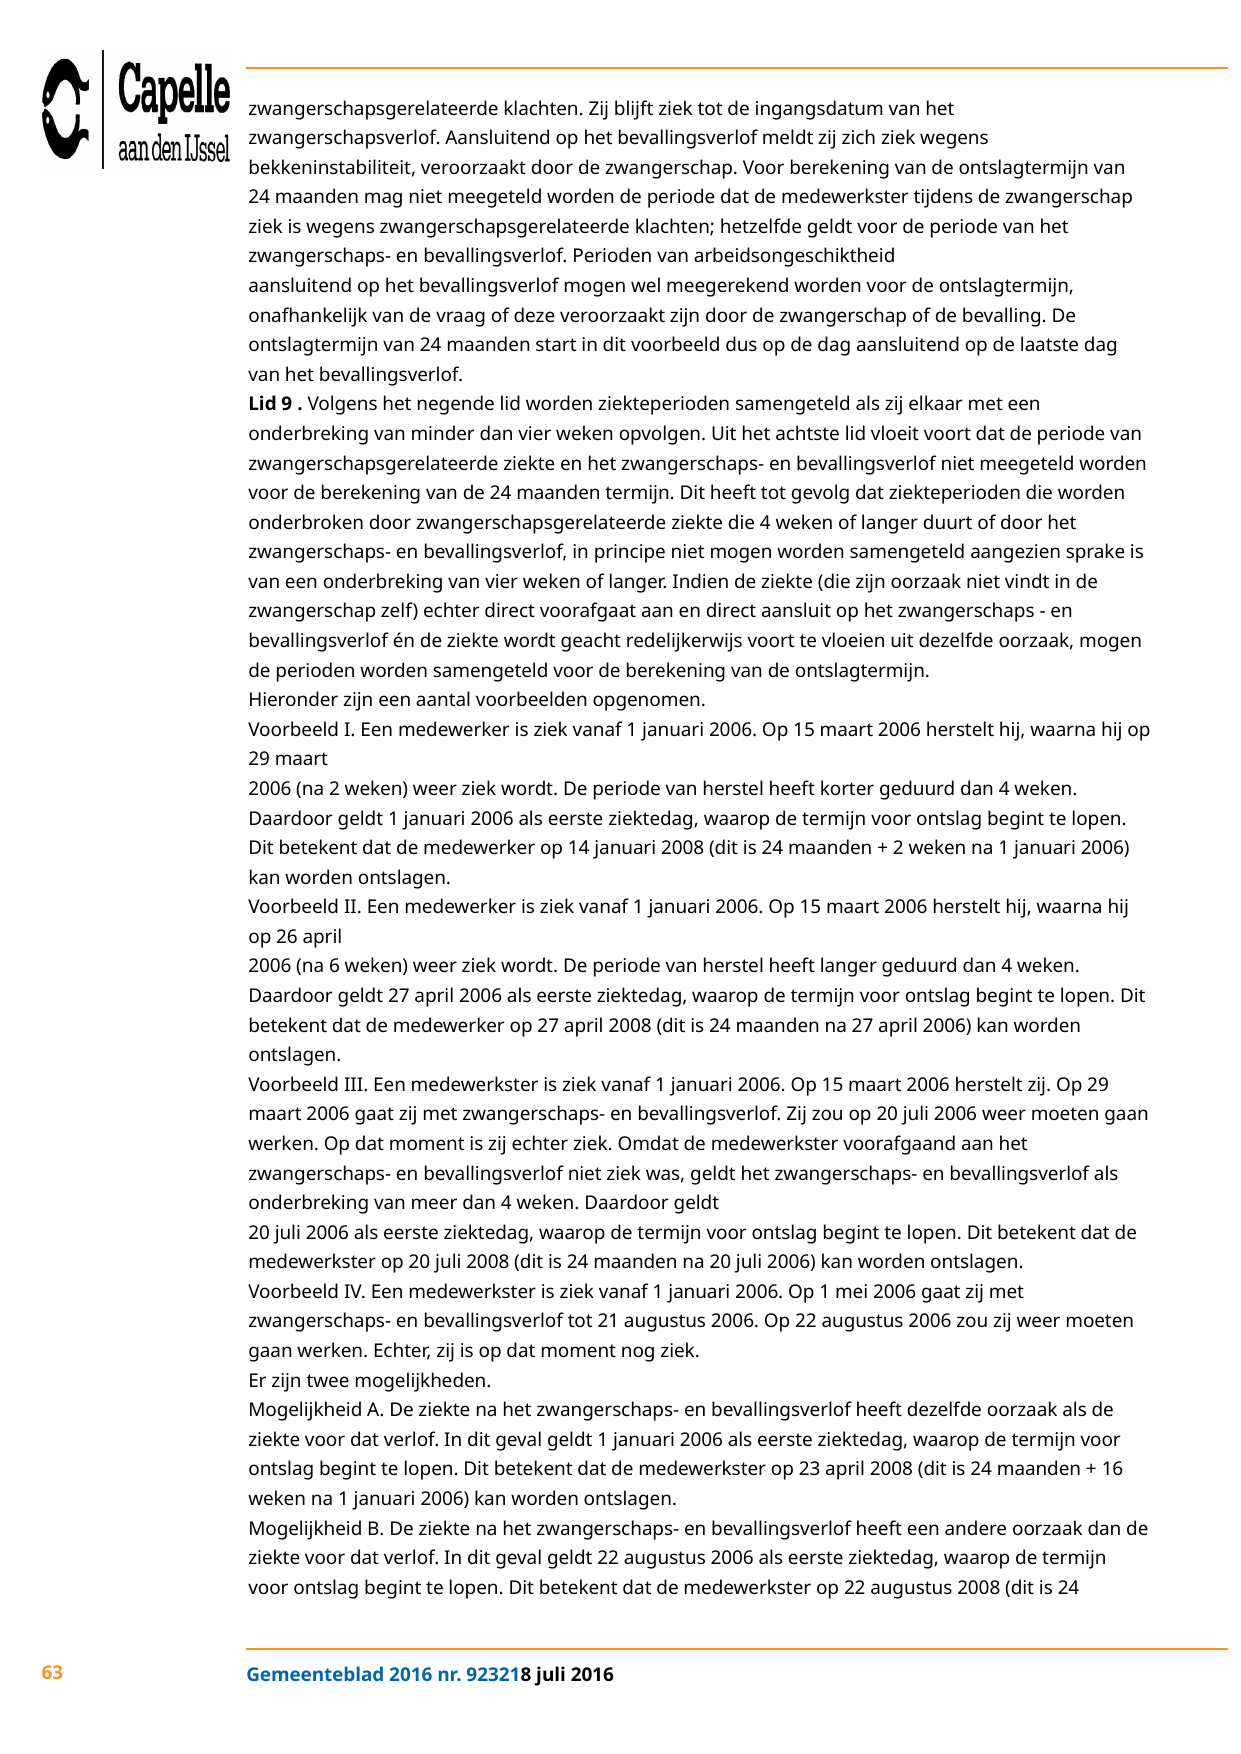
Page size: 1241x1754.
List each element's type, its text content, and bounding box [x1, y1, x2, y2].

text Hieronder zijn een aantal voorbeelden opgenomen. [248, 686, 1152, 712]
text Voorbeeld IV. Een medewerkster is ziek vanaf 1 januari 2006. Op 1 mei 2006 gaat zij met zwangerschaps- en bevallingsverlof tot 21 augustus 2006. Op 22 augustus 2006 zou zij weer moeten gaan werken. Echter, zij is op dat moment nog ziek. [248, 1278, 1152, 1363]
text Er zijn twee mogelijkheden. [248, 1367, 1152, 1393]
text zwangerschapsgerelateerde klachten. Zij blijft ziek tot de ingangsdatum van het zwangerschapsverlof. Aansluitend op het bevallingsverlof meldt zij zich ziek wegens bekkeninstabiliteit, veroorzaakt door de zwangerschap. Voor berekening van de ontslagtermijn van 24 maanden mag niet meegeteld worden de periode dat de medewerkster tijdens de zwangerschap ziek is wegens zwangerschapsgerelateerde klachten; hetzelfde geldt voor de periode van het zwangerschaps- en bevallingsverlof. Perioden van arbeidsongeschiktheid [248, 95, 1152, 268]
text Mogelijkheid A. De ziekte na het zwangerschaps- en bevallingsverlof heeft dezelfde oorzaak als de ziekte voor dat verlof. In dit geval geldt 1 januari 2006 als eerste ziektedag, waarop de termijn voor ontslag begint te lopen. Dit betekent dat de medewerkster op 23 april 2008 (dit is 24 maanden + 16 weken na 1 januari 2006) kan worden ontslagen. [248, 1396, 1152, 1511]
text Voorbeeld III. Een medewerkster is ziek vanaf 1 januari 2006. Op 15 maart 2006 herstelt zij. Op 29 maart 2006 gaat zij met zwangerschaps- en bevallingsverlof. Zij zou op 20 juli 2006 weer moeten gaan werken. Op dat moment is zij echter ziek. Omdat de medewerkster voorafgaand aan het zwangerschaps- en bevallingsverlof niet ziek was, geldt het zwangerschaps- en bevallingsverlof als onderbreking van meer dan 4 weken. Daardoor geldt [248, 1071, 1152, 1215]
picture [41, 47, 231, 172]
text 2006 (na 2 weken) weer ziek wordt. De periode van herstel heeft korter geduurd dan 4 weken. Daardoor geldt 1 januari 2006 als eerste ziektedag, waarop de termijn voor ontslag begint te lopen. Dit betekent dat de medewerker op 14 januari 2008 (dit is 24 maanden + 2 weken na 1 januari 2006) kan worden ontslagen. [248, 775, 1152, 890]
text Mogelijkheid B. De ziekte na het zwangerschaps- en bevallingsverlof heeft een andere oorzaak dan de ziekte voor dat verlof. In dit geval geldt 22 augustus 2006 als eerste ziektedag, waarop de termijn voor ontslag begint te lopen. Dit betekent dat de medewerkster op 22 augustus 2008 (dit is 24 [248, 1515, 1152, 1600]
text Voorbeeld II. Een medewerker is ziek vanaf 1 januari 2006. Op 15 maart 2006 herstelt hij, waarna hij op 26 april [248, 893, 1152, 949]
text Lid 9 . Volgens het negende lid worden ziekteperioden samengeteld als zij elkaar met een onderbreking van minder dan vier weken opvolgen. Uit het achtste lid vloeit voort dat de periode van zwangerschapsgerelateerde ziekte en het zwangerschaps- en bevallingsverlof niet meegeteld worden voor de berekening van de 24 maanden termijn. Dit heeft tot gevolg dat ziekteperioden die worden onderbroken door zwangerschapsgerelateerde ziekte die 4 weken of langer duurt of door het zwangerschaps- en bevallingsverlof, in principe niet mogen worden samengeteld aangezien sprake is van een onderbreking van vier weken of langer. Indien de ziekte (die zijn oorzaak niet vindt in de zwangerschap zelf) echter direct voorafgaat aan en direct aansluit op het zwangerschaps - en bevallingsverlof én de ziekte wordt geacht redelijkerwijs voort te vloeien uit dezelfde oorzaak, mogen de perioden worden samengeteld voor de berekening van de ontslagtermijn. [248, 391, 1152, 683]
text 20 juli 2006 als eerste ziektedag, waarop de termijn voor ontslag begint te lopen. Dit betekent dat de medewerkster op 20 juli 2008 (dit is 24 maanden na 20 juli 2006) kan worden ontslagen. [248, 1219, 1152, 1274]
text aansluitend op het bevallingsverlof mogen wel meegerekend worden voor de ontslagtermijn, onafhankelijk van de vraag of deze veroorzaakt zijn door de zwangerschap of de bevalling. De ontslagtermijn van 24 maanden start in dit voorbeeld dus op de dag aansluitend op de laatste dag van het bevallingsverlof. [248, 272, 1152, 387]
text 2006 (na 6 weken) weer ziek wordt. De periode van herstel heeft langer geduurd dan 4 weken. Daardoor geldt 27 april 2006 als eerste ziektedag, waarop de termijn voor ontslag begint te lopen. Dit betekent dat de medewerker op 27 april 2008 (dit is 24 maanden na 27 april 2006) kan worden ontslagen. [248, 953, 1152, 1067]
text Voorbeeld I. Een medewerker is ziek vanaf 1 januari 2006. Op 15 maart 2006 herstelt hij, waarna hij op 29 maart [248, 716, 1152, 771]
